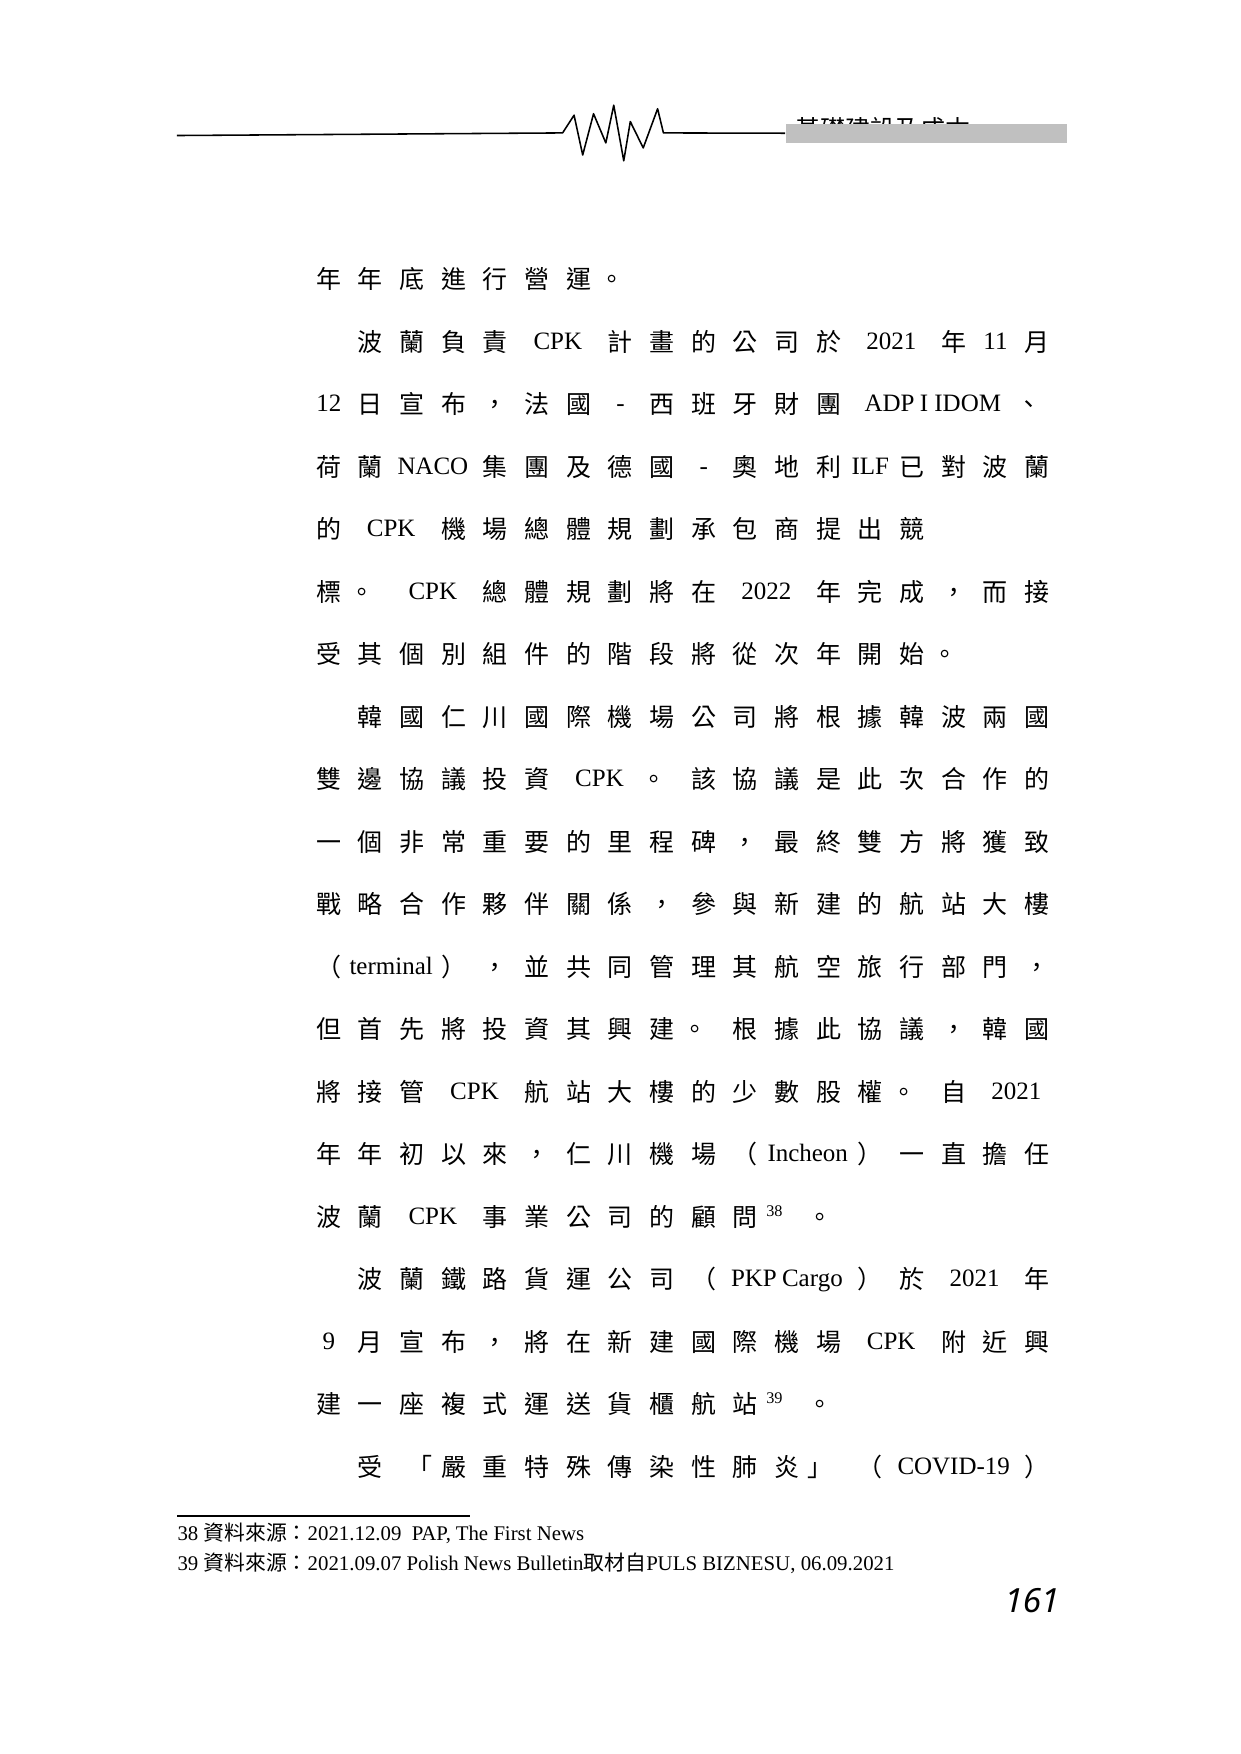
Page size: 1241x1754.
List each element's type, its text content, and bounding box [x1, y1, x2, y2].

text 波蘭負責CPK計畫的公司於2021年11月12日宣布，法國-西班牙財團ADP I IDOM、荷蘭NACO集團及德國-奧地利ILF已對波蘭的CPK機場總體規劃承包商提出競標。CPK總體規劃將在2022年完成，而接受其個別組件的階段將從次年開始。 [281, 299, 1058, 674]
text 韓國仁川國際機場公司將根據韓波兩國雙邊協議投資CPK。該協議是此次合作的一個非常重要的里程碑，最終雙方將獲致戰略合作夥伴關係，參與新建的航站大樓（terminal），並共同管理其航空旅行部門，但首先將投資其興建。根據此協議，韓國將接管CPK航站大樓的少數股權。自2021年年初以來，仁川機場（Incheon）一直擔任波蘭CPK事業公司的顧問。 [281, 674, 1058, 1236]
text 年年底進行營運。 [281, 236, 1058, 299]
text 資料來源：2021.09.07 Polish News Bulletin取材自PULS BIZNESU, 06.09.2021 [177, 1547, 1063, 1577]
text 資料來源：2021.12.09 PAP, The First News [177, 1516, 1063, 1547]
text 波蘭鐵路貨運公司（PKP Cargo）於2021年9月宣布，將在新建國際機場CPK附近興建一座複式運送貨櫃航站。 [281, 1236, 1058, 1424]
text 受「嚴重特殊傳染性肺炎」（COVID-19） [281, 1424, 1058, 1486]
